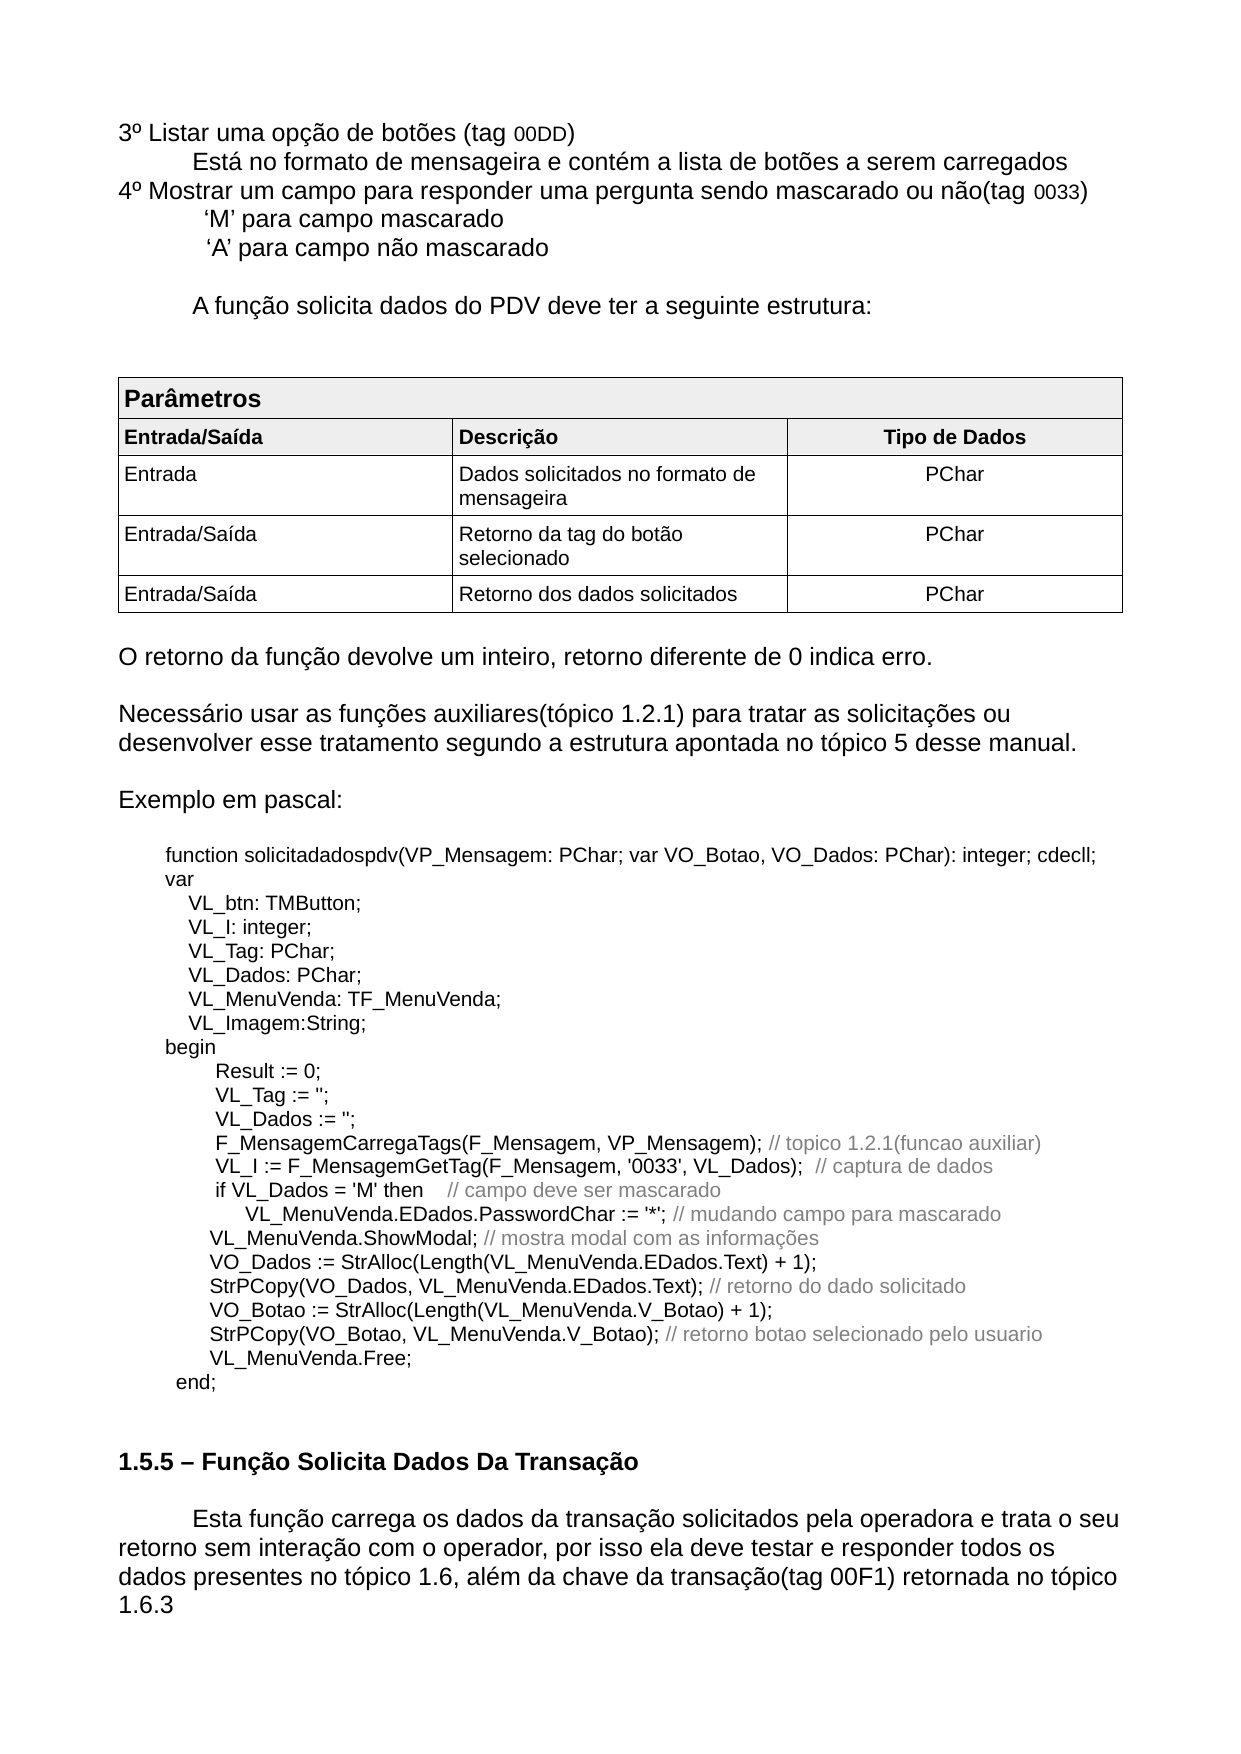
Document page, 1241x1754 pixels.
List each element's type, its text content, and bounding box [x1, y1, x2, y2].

text VL_MenuVenda: TF_MenuVenda; [118, 987, 1122, 1011]
text Esta função carrega os dados da transação solicitados pela operadora e trata o seu retorno sem interação com o operador, por isso ela deve testar e responder todos os dados presentes no tópico 1.6, além da chave da transação(tag 00F1) retornada no tópico 1.6.3 [118, 1504, 1122, 1619]
text VO_Botao := StrAlloc(Length(VL_MenuVenda.V_Botao) + 1); [118, 1298, 1122, 1322]
table_cell Dados solicitados no formato de mensageira [453, 456, 787, 515]
table_cell PChar [788, 456, 1122, 515]
table_cell Tipo de Dados [788, 419, 1122, 454]
text Necessário usar as funções auxiliares(tópico 1.2.1) para tratar as solicitações ou desenvolver esse tratamento segundo a estrutura apontada no tópico 5 desse manual. [118, 699, 1122, 757]
text 3º Listar uma opção de botões (tag 00DD) [118, 118, 1122, 147]
text VL_I := F_MensagemGetTag(F_Mensagem, '0033', VL_Dados); // captura de dados [118, 1154, 1122, 1178]
text function solicitadadospdv(VP_Mensagem: PChar; var VO_Botao, VO_Dados: PChar): integer; cdecll; [118, 843, 1122, 867]
text VL_btn: TMButton; [118, 891, 1122, 915]
text VL_I: integer; [118, 915, 1122, 939]
text 1.5.5 – Função Solicita Dados Da Transação [118, 1447, 1122, 1475]
table_cell Entrada/Saída [119, 576, 452, 612]
text VL_Tag: PChar; [118, 939, 1122, 963]
text StrPCopy(VO_Botao, VL_MenuVenda.V_Botao); // retorno botao selecionado pelo usuario [118, 1322, 1122, 1346]
text 4º Mostrar um campo para responder uma pergunta sendo mascarado ou não(tag 0033) [118, 176, 1122, 204]
text end; [118, 1370, 1122, 1394]
text VO_Dados := StrAlloc(Length(VL_MenuVenda.EDados.Text) + 1); [118, 1250, 1122, 1274]
text VL_MenuVenda.EDados.PasswordChar := '*'; // mudando campo para mascarado [118, 1202, 1122, 1226]
table_cell Retorno dos dados solicitados [453, 576, 787, 612]
table_cell PChar [788, 516, 1122, 575]
text VL_Dados: PChar; [118, 963, 1122, 987]
text VL_Imagem:String; [118, 1011, 1122, 1034]
text begin [118, 1034, 1122, 1058]
text Exemplo em pascal: [118, 785, 1122, 814]
text F_MensagemCarregaTags(F_Mensagem, VP_Mensagem); // topico 1.2.1(funcao auxiliar) [118, 1130, 1122, 1154]
text Result := 0; [118, 1058, 1122, 1082]
text O retorno da função devolve um inteiro, retorno diferente de 0 indica erro. [118, 642, 1122, 670]
table_cell Descrição [453, 419, 787, 454]
table_header Parâmetros [119, 378, 1122, 418]
text VL_MenuVenda.ShowModal; // mostra modal com as informações [118, 1226, 1122, 1250]
table_cell Retorno da tag do botão selecionado [453, 516, 787, 575]
table_cell Entrada [119, 456, 452, 515]
table_cell Entrada/Saída [119, 516, 452, 575]
text var [118, 867, 1122, 891]
text Está no formato de mensageira e contém a lista de botões a serem carregados [118, 147, 1122, 176]
text VL_Tag := ''; [118, 1082, 1122, 1106]
text if VL_Dados = 'M' then // campo deve ser mascarado [118, 1178, 1122, 1202]
text VL_Dados := ''; [118, 1106, 1122, 1130]
text A função solicita dados do PDV deve ter a seguinte estrutura: [118, 291, 1122, 319]
table_cell PChar [788, 576, 1122, 612]
text VL_MenuVenda.Free; [118, 1346, 1122, 1370]
text ‘M’ para campo mascarado [118, 204, 1122, 233]
text ‘A’ para campo não mascarado [118, 233, 1122, 262]
table_cell Entrada/Saída [119, 419, 452, 454]
text StrPCopy(VO_Dados, VL_MenuVenda.EDados.Text); // retorno do dado solicitado [118, 1274, 1122, 1298]
